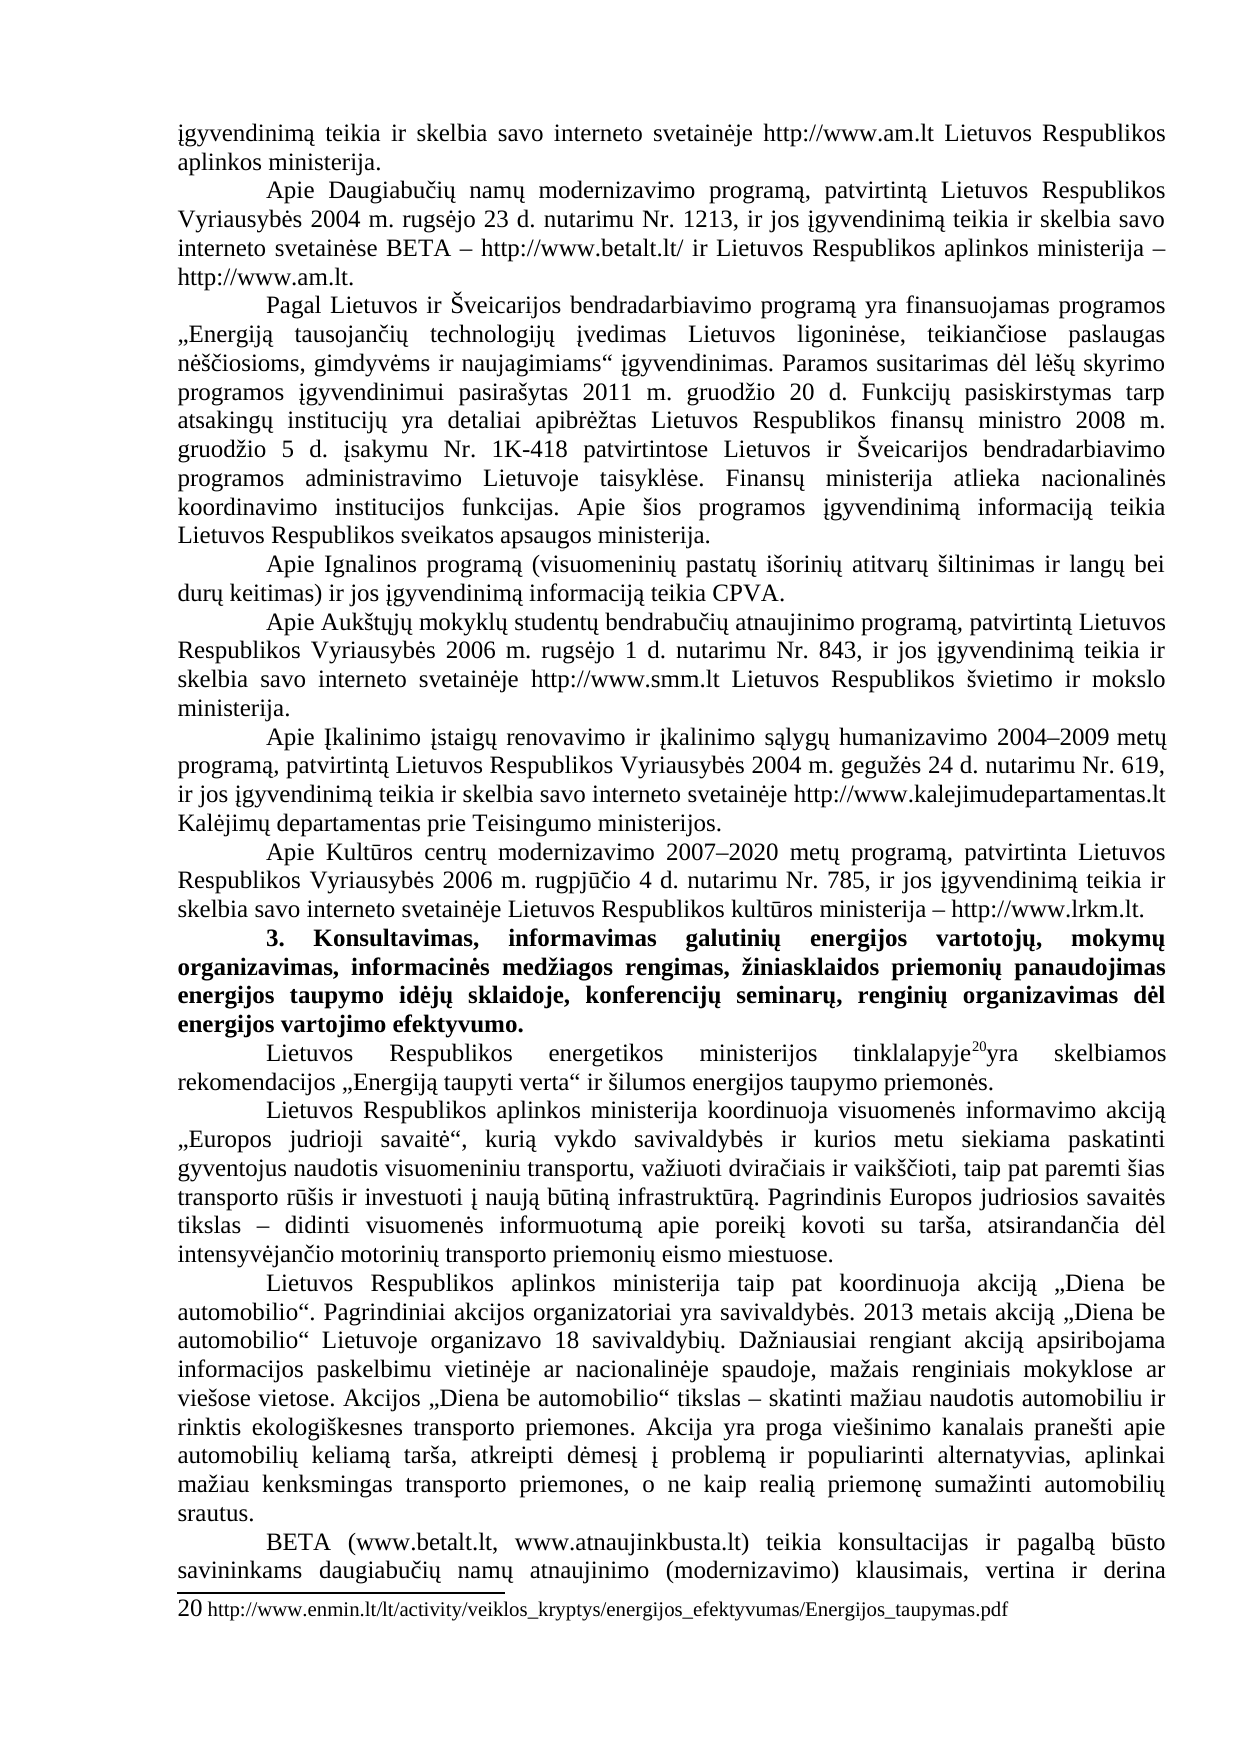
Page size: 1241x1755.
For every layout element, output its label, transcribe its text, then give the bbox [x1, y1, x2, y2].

text Apie Aukštųjų mokyklų studentų bendrabučių atnaujinimo programą, patvirtintą Lietuvos Respublikos Vyriausybės 2006 m. rugsėjo 1 d. nutarimu Nr. 843, ir jos įgyvendinimą teikia ir skelbia savo interneto svetainėje http://www.smm.lt Lietuvos Respublikos švietimo ir mokslo ministerija. [177, 607, 1166, 722]
text BETA (www.betalt.lt, www.atnaujinkbusta.lt) teikia konsultacijas ir pagalbą būsto savininkams daugiabučių namų atnaujinimo (modernizavimo) klausimais, vertina ir derina [177, 1527, 1166, 1584]
text http://www.enmin.lt/lt/activity/veiklos_kryptys/energijos_efektyvumas/Energijos_taupymas.pdf [177, 1593, 1166, 1622]
text Apie Įkalinimo įstaigų renovavimo ir įkalinimo sąlygų humanizavimo 2004–2009 metų programą, patvirtintą Lietuvos Respublikos Vyriausybės 2004 m. gegužės 24 d. nutarimu Nr. 619, ir jos įgyvendinimą teikia ir skelbia savo interneto svetainėje http://www.kalejimudepartamentas.lt Kalėjimų departamentas prie Teisingumo ministerijos. [177, 722, 1166, 837]
text Lietuvos Respublikos aplinkos ministerija koordinuoja visuomenės informavimo akciją „Europos judrioji savaitė“, kurią vykdo savivaldybės ir kurios metu siekiama paskatinti gyventojus naudotis visuomeniniu transportu, važiuoti dviračiais ir vaikščioti, taip pat paremti šias transporto rūšis ir investuoti į naują būtiną infrastruktūrą. Pagrindinis Europos judriosios savaitės tikslas – didinti visuomenės informuotumą apie poreikį kovoti su tarša, atsirandančia dėl intensyvėjančio motorinių transporto priemonių eismo miestuose. [177, 1096, 1166, 1268]
text Apie Kultūros centrų modernizavimo 2007–2020 metų programą, patvirtinta Lietuvos Respublikos Vyriausybės 2006 m. rugpjūčio 4 d. nutarimu Nr. 785, ir jos įgyvendinimą teikia ir skelbia savo interneto svetainėje Lietuvos Respublikos kultūros ministerija – http://www.lrkm.lt. [177, 837, 1166, 923]
text Pagal Lietuvos ir Šveicarijos bendradarbiavimo programą yra finansuojamas programos „Energiją tausojančių technologijų įvedimas Lietuvos ligoninėse, teikiančiose paslaugas nėščiosioms, gimdyvėms ir naujagimiams“ įgyvendinimas. Paramos susitarimas dėl lėšų skyrimo programos įgyvendinimui pasirašytas 2011 m. gruodžio 20 d. Funkcijų pasiskirstymas tarp atsakingų institucijų yra detaliai apibrėžtas Lietuvos Respublikos finansų ministro 2008 m. gruodžio 5 d. įsakymu Nr. 1K-418 patvirtintose Lietuvos ir Šveicarijos bendradarbiavimo programos administravimo Lietuvoje taisyklėse. Finansų ministerija atlieka nacionalinės koordinavimo institucijos funkcijas. Apie šios programos įgyvendinimą informaciją teikia Lietuvos Respublikos sveikatos apsaugos ministerija. [177, 291, 1166, 549]
text Lietuvos Respublikos energetikos ministerijos tinklalapyjeyra skelbiamos rekomendacijos „Energiją taupyti verta“ ir šilumos energijos taupymo priemonės. [177, 1038, 1166, 1096]
text Lietuvos Respublikos aplinkos ministerija taip pat koordinuoja akciją „Diena be automobilio“. Pagrindiniai akcijos organizatoriai yra savivaldybės. 2013 metais akciją „Diena be automobilio“ Lietuvoje organizavo 18 savivaldybių. Dažniausiai rengiant akciją apsiribojama informacijos paskelbimu vietinėje ar nacionalinėje spaudoje, mažais renginiais mokyklose ar viešose vietose. Akcijos „Diena be automobilio“ tikslas – skatinti mažiau naudotis automobiliu ir rinktis ekologiškesnes transporto priemones. Akcija yra proga viešinimo kanalais pranešti apie automobilių keliamą tarša, atkreipti dėmesį į problemą ir populiarinti alternatyvias, aplinkai mažiau kenksmingas transporto priemones, o ne kaip realią priemonę sumažinti automobilių srautus. [177, 1268, 1166, 1527]
text Apie Daugiabučių namų modernizavimo programą, patvirtintą Lietuvos Respublikos Vyriausybės 2004 m. rugsėjo 23 d. nutarimu Nr. 1213, ir jos įgyvendinimą teikia ir skelbia savo interneto svetainėse BETA – http://www.betalt.lt/ ir Lietuvos Respublikos aplinkos ministerija – http://www.am.lt. [177, 176, 1166, 291]
text 3. Konsultavimas, informavimas galutinių energijos vartotojų, mokymų organizavimas, informacinės medžiagos rengimas, žiniasklaidos priemonių panaudojimas energijos taupymo idėjų sklaidoje, konferencijų seminarų, renginių organizavimas dėl energijos vartojimo efektyvumo. [177, 923, 1166, 1038]
text Apie Ignalinos programą (visuomeninių pastatų išorinių atitvarų šiltinimas ir langų bei durų keitimas) ir jos įgyvendinimą informaciją teikia CPVA. [177, 549, 1166, 607]
text įgyvendinimą teikia ir skelbia savo interneto svetainėje http://www.am.lt Lietuvos Respublikos aplinkos ministerija. [177, 118, 1166, 176]
